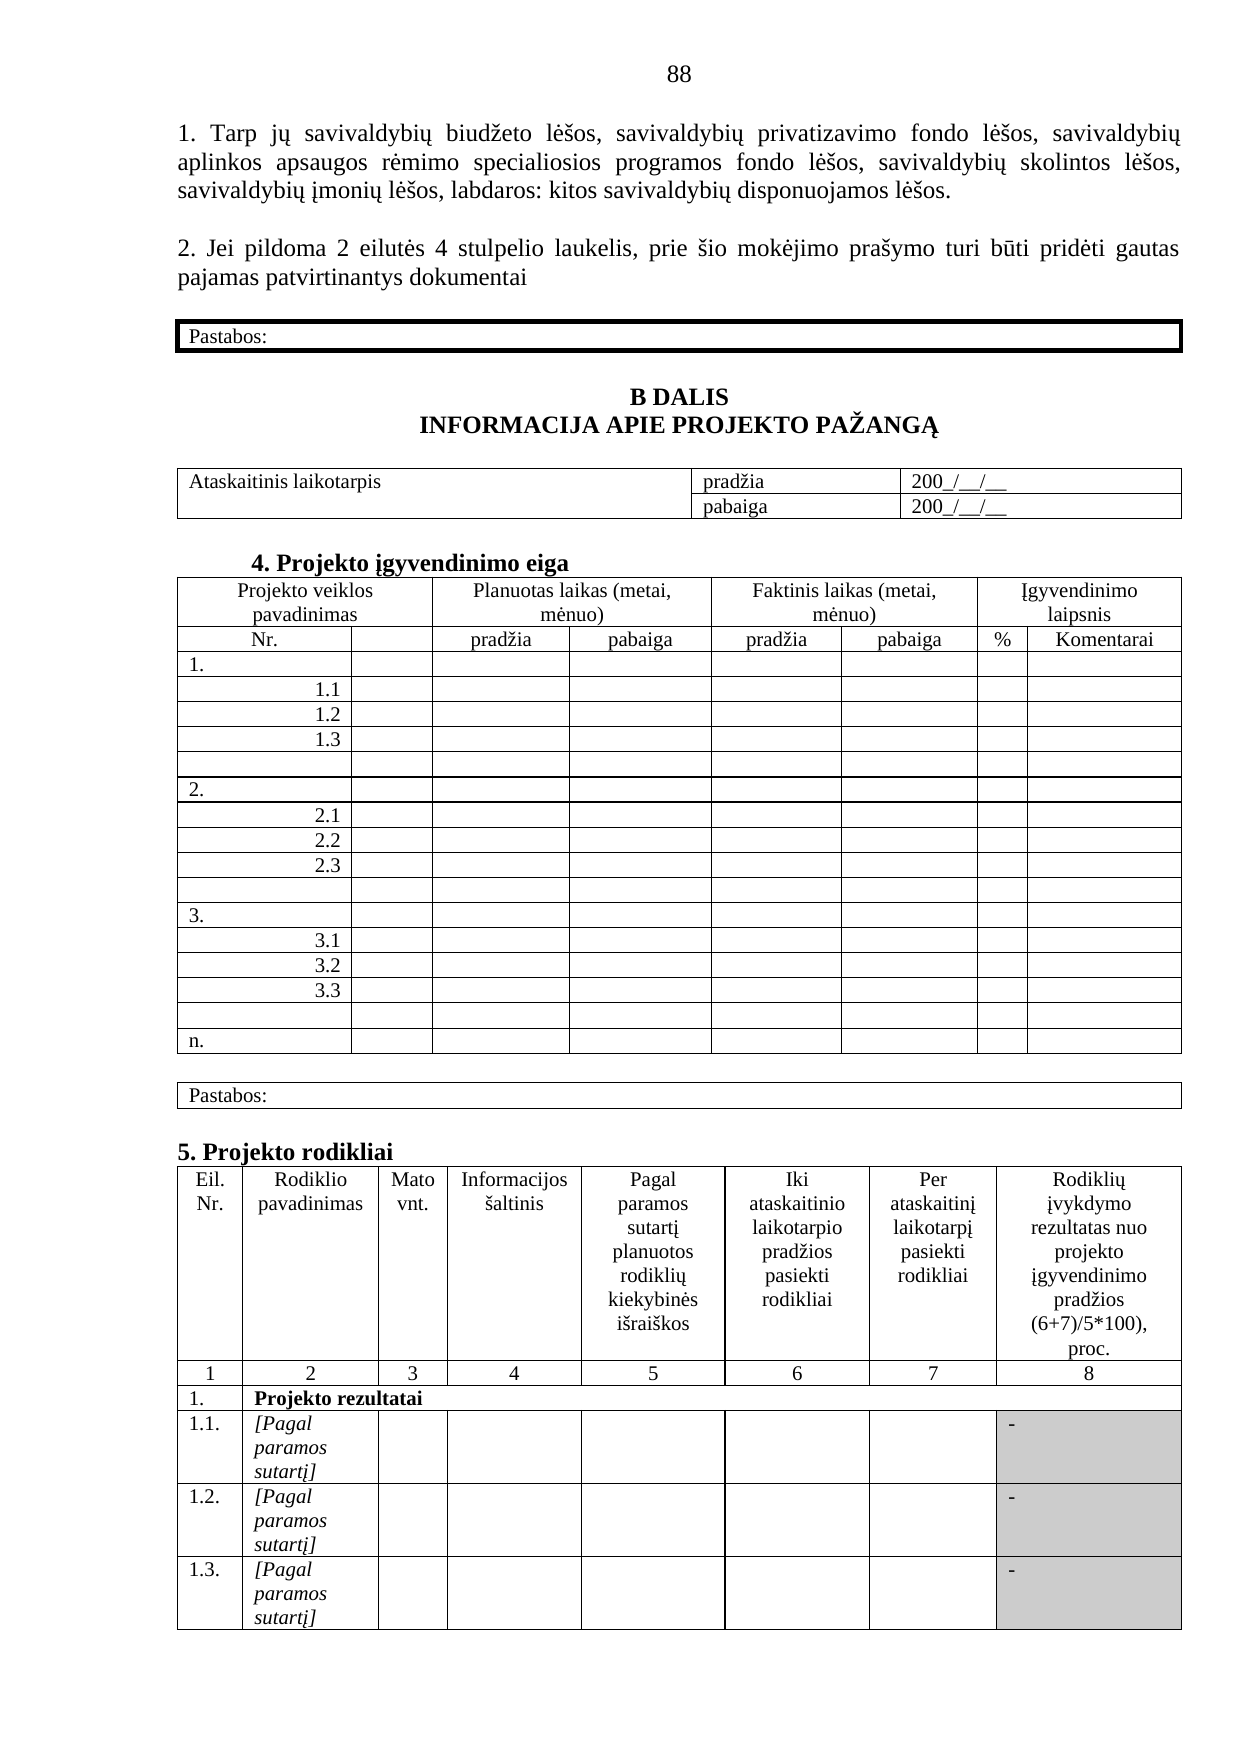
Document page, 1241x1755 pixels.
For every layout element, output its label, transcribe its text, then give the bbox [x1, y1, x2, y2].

text INFORMACIJA APIE PROJEKTO PAŽANGĄ [177, 410, 1181, 439]
table_cell 1. [178, 652, 351, 676]
table_cell [842, 702, 977, 726]
table_cell [582, 1411, 724, 1483]
table_cell [433, 903, 569, 927]
table_cell % [978, 627, 1027, 651]
table_cell [978, 878, 1027, 902]
table_cell [1028, 928, 1181, 952]
table_cell [978, 853, 1027, 877]
table_cell [712, 1003, 841, 1027]
text 1. Tarp jų savivaldybių biudžeto lėšos, savivaldybių privatizavimo fondo lėšos, savivaldybių aplinkos apsaugos rėmimo specialiosios programos fondo lėšos, savivaldybių skolintos lėšos, savivaldybių įmonių lėšos, labdaros: kitos savivaldybių disponuojamos lėšos. [177, 118, 1181, 204]
table_cell - [997, 1484, 1181, 1556]
table_cell 2.3 [178, 853, 351, 877]
table_cell Projekto rezultatai [243, 1386, 1181, 1410]
table_cell [842, 853, 977, 877]
table_cell [978, 702, 1027, 726]
table_cell [1028, 828, 1181, 852]
table_cell [712, 652, 841, 676]
table_cell [433, 878, 569, 902]
table_cell [352, 928, 432, 952]
table_cell [Pagal paramos sutartį] [243, 1411, 378, 1483]
table_cell 2 [243, 1361, 378, 1384]
table_cell 1 [178, 1361, 242, 1384]
table_cell [433, 953, 569, 977]
table_cell [978, 803, 1027, 827]
table_cell [726, 1557, 869, 1629]
table_cell [582, 1484, 724, 1556]
table_cell [1028, 727, 1181, 751]
table_cell [1028, 752, 1181, 776]
table_cell 1.1. [178, 1411, 242, 1483]
table_cell 3.1 [178, 928, 351, 952]
table_cell [352, 1029, 432, 1052]
table_cell [448, 1557, 581, 1629]
table_cell [352, 627, 432, 651]
table_cell [433, 803, 569, 827]
table_cell [712, 828, 841, 852]
table_cell [433, 778, 569, 801]
table_cell - [997, 1411, 1181, 1483]
table_header Pastabos: [180, 324, 1179, 348]
table_header Rodiklių įvykdymo rezultatas nuo projekto įgyvendinimo pradžios (6+7)/5*100), proc. [997, 1167, 1181, 1359]
table_cell [870, 1484, 996, 1556]
table_header Planuotas laikas (metai, mėnuo) [433, 578, 711, 626]
table_cell [842, 752, 977, 776]
table_cell [570, 828, 711, 852]
table_cell [1028, 953, 1181, 977]
table_cell 2.2 [178, 828, 351, 852]
table_cell [570, 853, 711, 877]
table_cell [712, 803, 841, 827]
table_cell [978, 778, 1027, 801]
table_cell [726, 1411, 869, 1483]
table_cell [978, 978, 1027, 1002]
table_cell [842, 828, 977, 852]
table_cell [842, 978, 977, 1002]
table_cell 3.2 [178, 953, 351, 977]
table_cell 200_/__/__ [901, 494, 1181, 518]
table_cell [712, 1029, 841, 1052]
table_cell [712, 978, 841, 1002]
table_cell 1.3. [178, 1557, 242, 1629]
table_header Projekto veiklos pavadinimas [178, 578, 432, 626]
table_cell [978, 903, 1027, 927]
table_cell [712, 752, 841, 776]
table_cell [570, 677, 711, 701]
table_cell [570, 878, 711, 902]
table_cell [352, 828, 432, 852]
table_cell [433, 828, 569, 852]
table_cell [352, 652, 432, 676]
table_cell [352, 853, 432, 877]
table_cell [1028, 1029, 1181, 1052]
table_cell [178, 1003, 351, 1027]
table_cell [Pagal paramos sutartį] [243, 1557, 378, 1629]
table_cell [178, 752, 351, 776]
table_header Informacijos šaltinis [448, 1167, 581, 1359]
table_cell Nr. [178, 627, 351, 651]
table_cell 7 [870, 1361, 996, 1384]
table_cell [570, 928, 711, 952]
table_cell [433, 752, 569, 776]
table_cell [433, 928, 569, 952]
table_cell 4 [448, 1361, 581, 1384]
table_cell [448, 1484, 581, 1556]
table_cell [352, 778, 432, 801]
table_cell [570, 727, 711, 751]
table_cell [1028, 702, 1181, 726]
table_cell [570, 652, 711, 676]
table_cell [352, 953, 432, 977]
table_cell [379, 1484, 447, 1556]
table_cell [1028, 652, 1181, 676]
table_cell [582, 1557, 724, 1629]
table_cell [726, 1484, 869, 1556]
table_cell [379, 1411, 447, 1483]
table_cell [712, 677, 841, 701]
table_header pradžia [692, 469, 900, 493]
table_cell [712, 878, 841, 902]
text 2. Jei pildoma 2 eilutės 4 stulpelio laukelis, prie šio mokėjimo prašymo turi būti pridėti gautas pajamas patvirtinantys dokumentai [177, 233, 1181, 291]
table_cell 1. [178, 1386, 242, 1410]
table_cell pradžia [712, 627, 841, 651]
table_cell 3. [178, 903, 351, 927]
table_cell pradžia [433, 627, 569, 651]
table_cell [433, 727, 569, 751]
table_cell [352, 803, 432, 827]
table_cell [570, 978, 711, 1002]
table_cell [570, 1003, 711, 1027]
table_cell 8 [997, 1361, 1181, 1384]
table_cell n. [178, 1029, 351, 1052]
table_header 200_/__/__ [901, 469, 1181, 493]
table_cell [433, 677, 569, 701]
table_header Įgyvendinimo laipsnis [978, 578, 1181, 626]
table_cell [978, 727, 1027, 751]
table_cell 5 [582, 1361, 724, 1384]
text 5. Projekto rodikliai [177, 1137, 1181, 1166]
table_cell [570, 803, 711, 827]
table_cell [842, 727, 977, 751]
table_cell [842, 803, 977, 827]
table_cell - [997, 1557, 1181, 1629]
table_cell 2. [178, 778, 351, 801]
table_cell [Pagal paramos sutartį] [243, 1484, 378, 1556]
table_cell pabaiga [570, 627, 711, 651]
table_cell [352, 878, 432, 902]
table_cell [978, 1029, 1027, 1052]
table_header Eil. Nr. [178, 1167, 242, 1359]
table_cell [352, 727, 432, 751]
table_cell 2.1 [178, 803, 351, 827]
table_cell pabaiga [842, 627, 977, 651]
table_cell [978, 677, 1027, 701]
table_cell [842, 652, 977, 676]
table_cell pabaiga [692, 494, 900, 518]
table_cell [352, 752, 432, 776]
table_cell [1028, 1003, 1181, 1027]
table_cell [978, 652, 1027, 676]
text B DALIS [177, 382, 1181, 410]
table_cell [570, 953, 711, 977]
table_header Mato vnt. [379, 1167, 447, 1359]
table_cell [712, 727, 841, 751]
table_cell [352, 978, 432, 1002]
table_cell [712, 853, 841, 877]
table_header Iki ataskaitinio laikotarpio pradžios pasiekti rodikliai [726, 1167, 869, 1359]
table_cell [978, 953, 1027, 977]
table_cell Komentarai [1028, 627, 1181, 651]
table_cell [1028, 803, 1181, 827]
table_cell [570, 702, 711, 726]
table_cell [570, 752, 711, 776]
table_cell [352, 903, 432, 927]
table_cell [433, 652, 569, 676]
table_cell [712, 702, 841, 726]
table_cell 1.2 [178, 702, 351, 726]
table_cell [842, 1029, 977, 1052]
table_cell [842, 778, 977, 801]
table_cell [842, 928, 977, 952]
table_cell [1028, 853, 1181, 877]
table_cell [978, 752, 1027, 776]
text 4. Projekto įgyvendinimo eiga [177, 548, 1181, 577]
table_cell 6 [726, 1361, 869, 1384]
table_cell [1028, 978, 1181, 1002]
table_cell [712, 953, 841, 977]
table_header Pastabos: [178, 1083, 1181, 1107]
table_header Faktinis laikas (metai, mėnuo) [712, 578, 977, 626]
table_cell [842, 677, 977, 701]
table_cell [448, 1411, 581, 1483]
table_cell [178, 878, 351, 902]
table_cell [978, 1003, 1027, 1027]
table_cell 3.3 [178, 978, 351, 1002]
table_cell [570, 778, 711, 801]
table_cell [433, 853, 569, 877]
table_cell 1.3 [178, 727, 351, 751]
table_cell [352, 677, 432, 701]
table_cell [352, 1003, 432, 1027]
table_cell 1.1 [178, 677, 351, 701]
table_cell [842, 878, 977, 902]
table_cell [1028, 778, 1181, 801]
table_cell [433, 1029, 569, 1052]
table_cell [842, 1003, 977, 1027]
table_cell [433, 702, 569, 726]
table_cell [433, 978, 569, 1002]
table_cell 3 [379, 1361, 447, 1384]
table_header Rodiklio pavadinimas [243, 1167, 378, 1359]
table_cell [712, 778, 841, 801]
table_cell [379, 1557, 447, 1629]
table_header Per ataskaitinį laikotarpį pasiekti rodikliai [870, 1167, 996, 1359]
table_cell [842, 953, 977, 977]
table_cell [570, 1029, 711, 1052]
table_cell 1.2. [178, 1484, 242, 1556]
table_cell [870, 1557, 996, 1629]
table_cell [352, 702, 432, 726]
table_header Ataskaitinis laikotarpis [178, 469, 691, 518]
table_header Pagal paramos sutartį planuotos rodiklių kiekybinės išraiškos [582, 1167, 724, 1359]
table_cell [433, 1003, 569, 1027]
table_cell [1028, 878, 1181, 902]
table_cell [978, 828, 1027, 852]
table_cell [712, 928, 841, 952]
table_cell [870, 1411, 996, 1483]
table_cell [978, 928, 1027, 952]
table_cell [1028, 903, 1181, 927]
table_cell [712, 903, 841, 927]
table_cell [1028, 677, 1181, 701]
table_cell [570, 903, 711, 927]
table_cell [842, 903, 977, 927]
